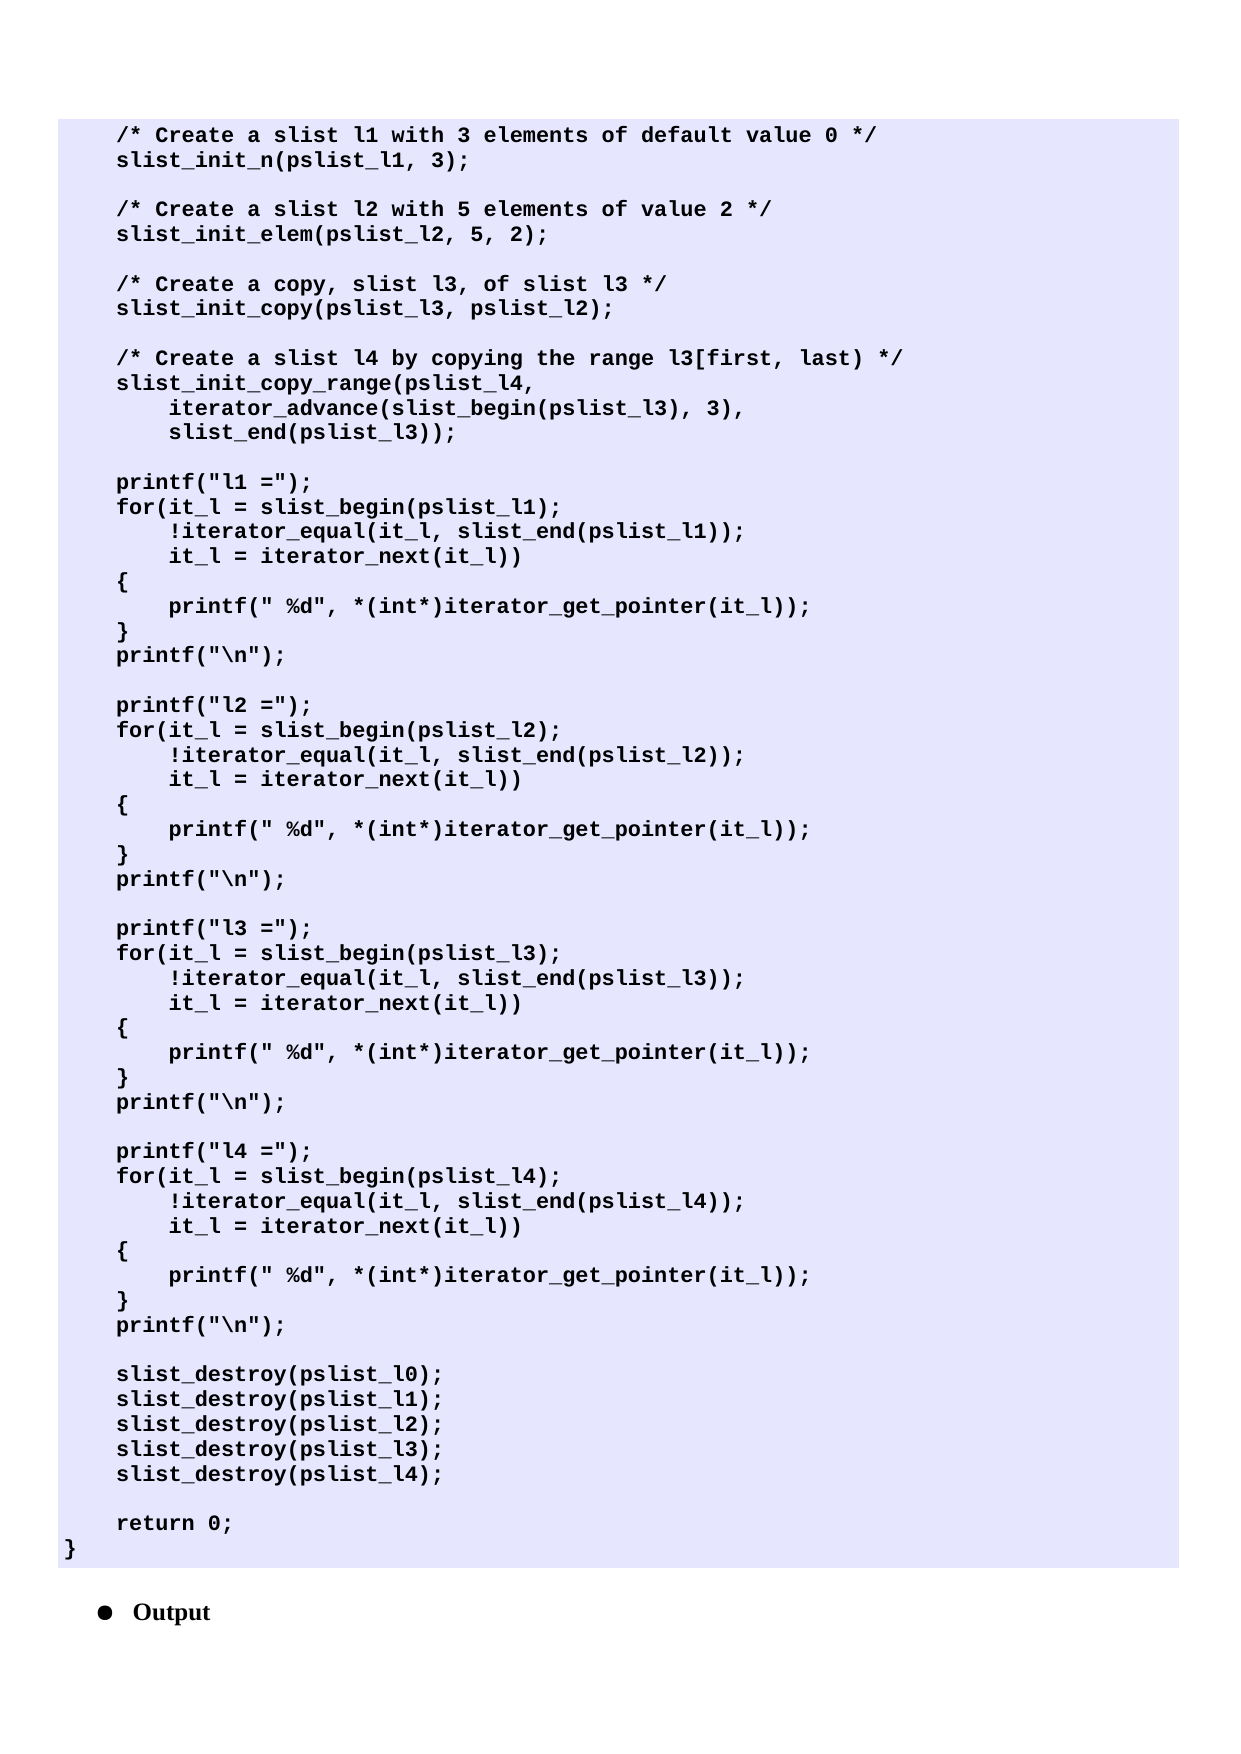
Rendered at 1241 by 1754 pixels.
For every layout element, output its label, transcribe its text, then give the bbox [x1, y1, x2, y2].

list Output [95, 1597, 1179, 1626]
table_header /* Create a slist l1 with 3 elements of default value 0 */ slist_init_n(pslist_l1, 3); /* Create a slist l2 with 5 elements of value 2 */ slist_init_elem(pslist_l2, 5, 2); /* Create a copy, slist l3, of slist l3 */ slist_init_copy(pslist_l3, pslist_l2); /* Create a slist l4 by copying the range l3[first, last) */ slist_init_copy_range(pslist_l4, iterator_advance(slist_begin(pslist_l3), 3), slist_end(pslist_l3)); printf("l1 ="); for(it_l = slist_begin(pslist_l1); !iterator_equal(it_l, slist_end(pslist_l1)); it_l = iterator_next(it_l)) { printf(" %d", *(int*)iterator_get_pointer(it_l)); } printf("\n"); printf("l2 ="); for(it_l = slist_begin(pslist_l2); !iterator_equal(it_l, slist_end(pslist_l2)); it_l = iterator_next(it_l)) { printf(" %d", *(int*)iterator_get_pointer(it_l)); } printf("\n"); printf("l3 ="); for(it_l = slist_begin(pslist_l3); !iterator_equal(it_l, slist_end(pslist_l3)); it_l = iterator_next(it_l)) { printf(" %d", *(int*)iterator_get_pointer(it_l)); } printf("\n"); printf("l4 ="); for(it_l = slist_begin(pslist_l4); !iterator_equal(it_l, slist_end(pslist_l4)); it_l = iterator_next(it_l)) { printf(" %d", *(int*)iterator_get_pointer(it_l)); } printf("\n"); slist_destroy(pslist_l0); slist_destroy(pslist_l1); slist_destroy(pslist_l2); slist_destroy(pslist_l3); slist_destroy(pslist_l4); return 0; } [58, 119, 1179, 1568]
